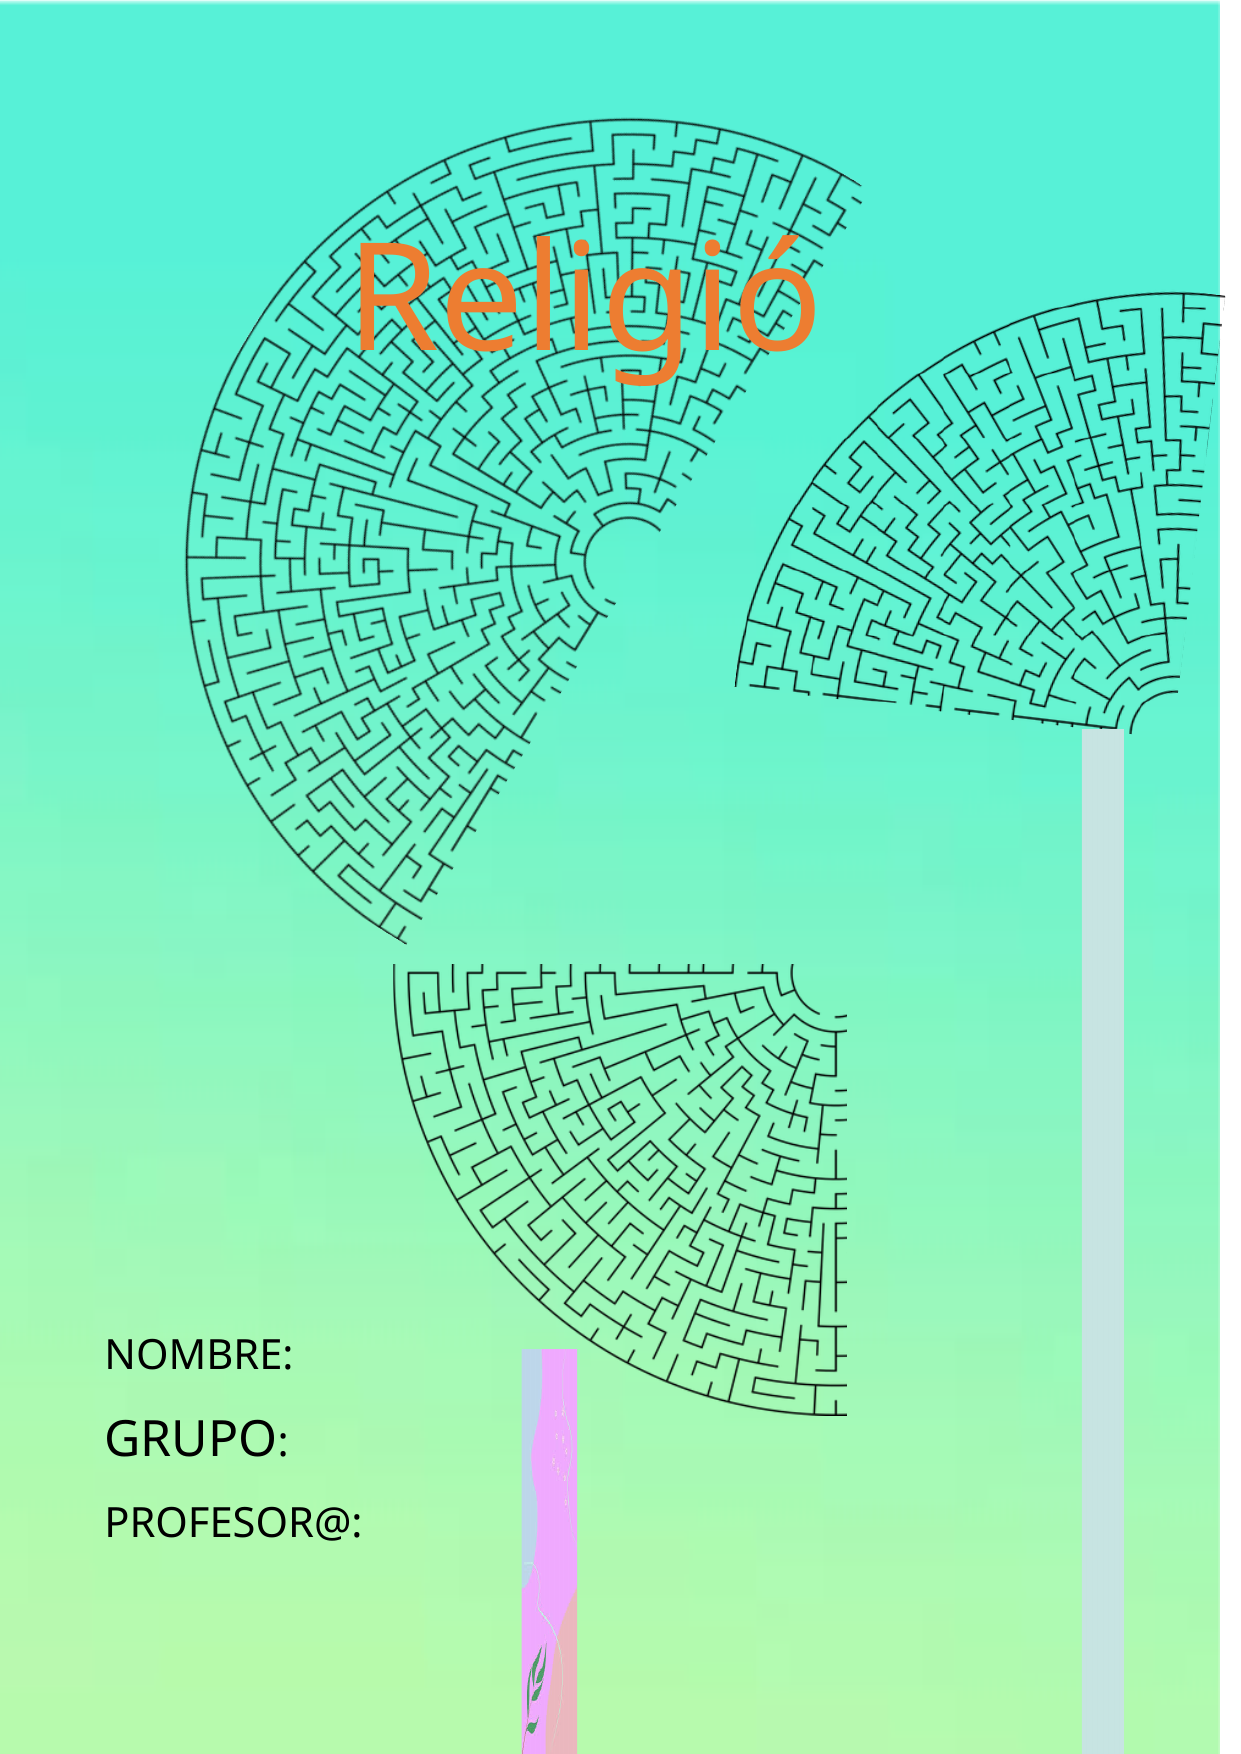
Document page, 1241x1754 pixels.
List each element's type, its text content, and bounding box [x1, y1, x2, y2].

picture [0, 0, 1226, 1754]
text Religión [346, 190, 894, 428]
text PROFESOR@: [104, 1493, 521, 1549]
text GRUPO: [104, 1403, 521, 1471]
text [578, 1403, 908, 1471]
text NOMBRE: [104, 1325, 908, 1381]
text [578, 1493, 908, 1549]
